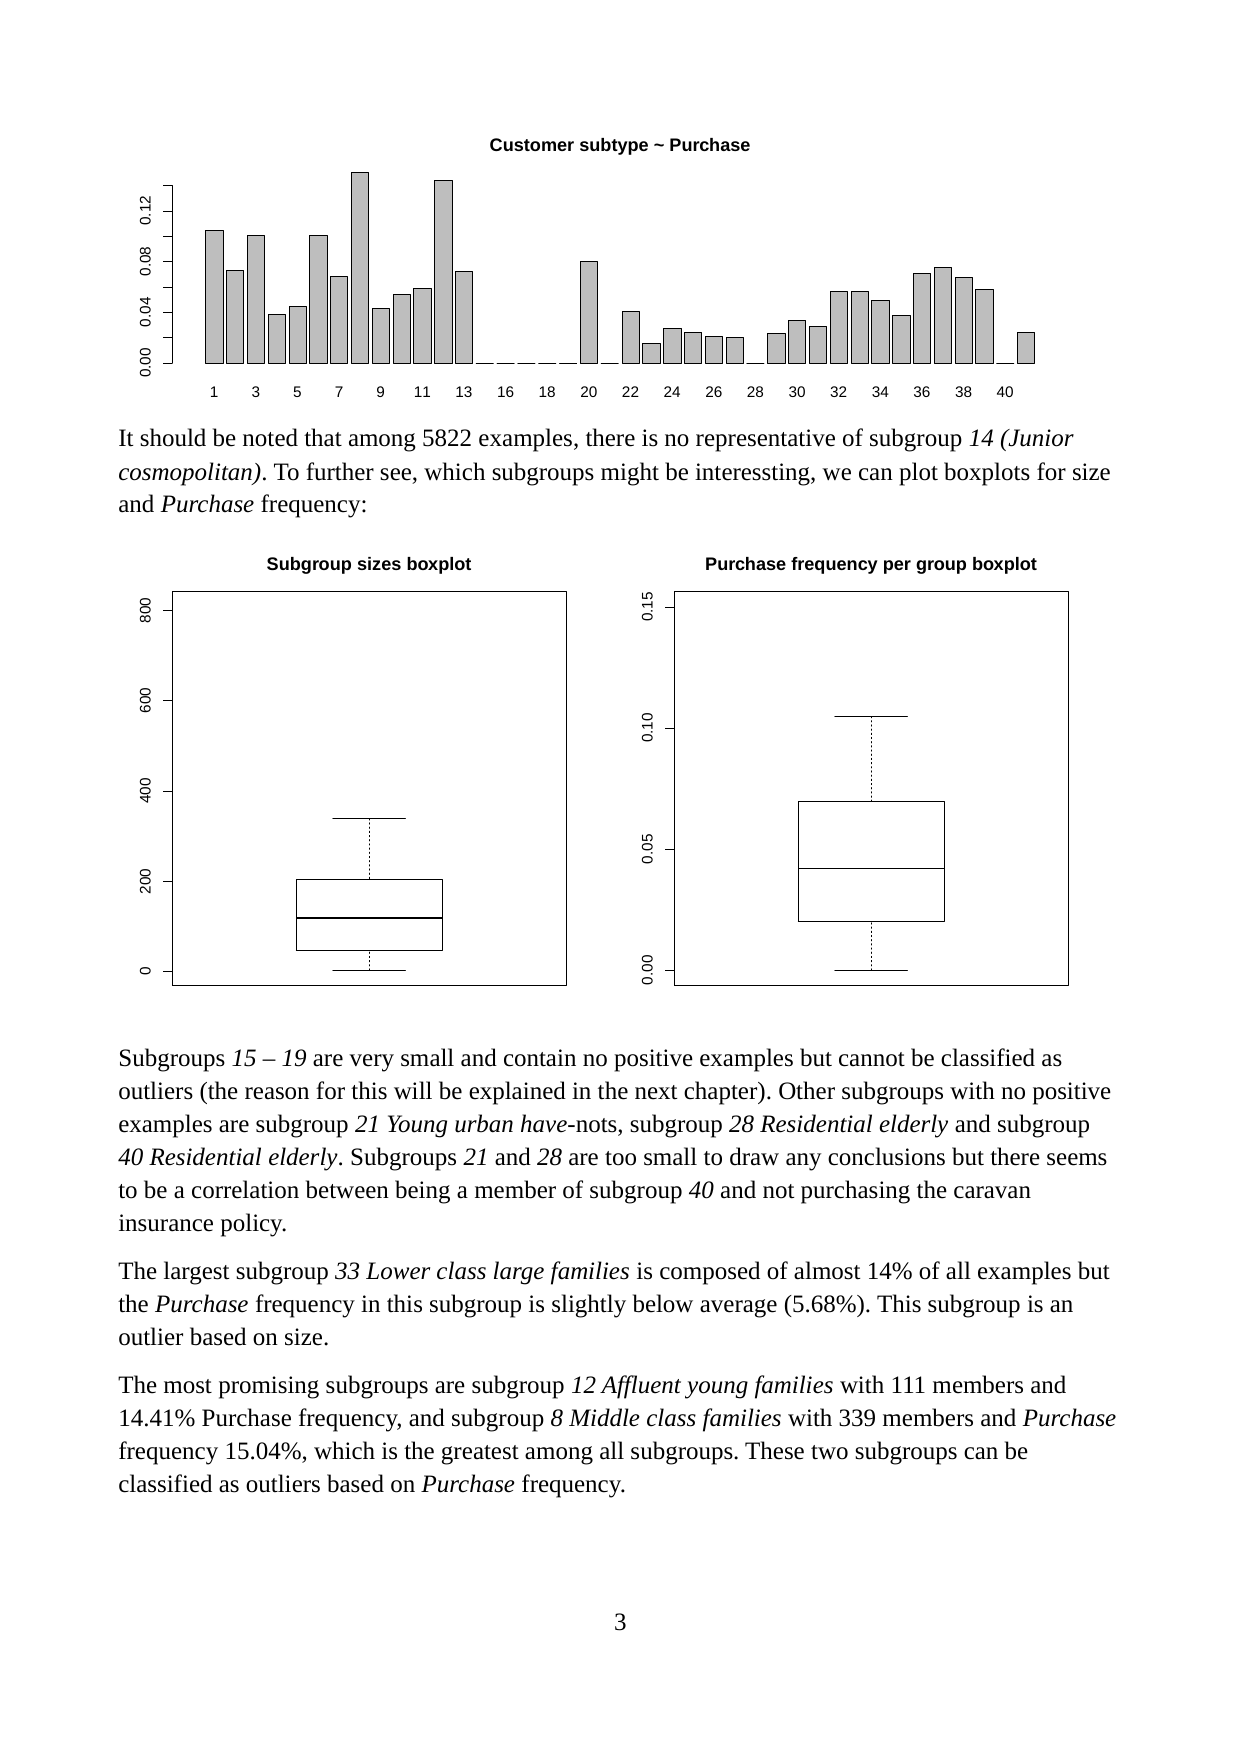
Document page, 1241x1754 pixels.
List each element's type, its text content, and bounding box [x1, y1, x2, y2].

text Subgroups 15 – 19 are very small and contain no positive examples but cannot be classified as outliers (the reason for this will be explained in the next chapter). Other subgroups with no positive examples are subgroup 21 Young urban have-nots, subgroup 28 Residential elderly and subgroup 40 Residential elderly. Subgroups 21 and 28 are too small to draw any conclusions but there seems to be a correlation between being a member of subgroup 40 and not purchasing the caravan insurance policy. [118, 1039, 1122, 1237]
text The most promising subgroups are subgroup 12 Affluent young families with 111 members and 14.41% Purchase frequency, and subgroup 8 Middle class families with 339 members and Purchase frequency 15.04%, which is the greatest among all subgroups. These two subgroups can be classified as outliers based on Purchase frequency. [118, 1370, 1122, 1498]
text The largest subgroup 33 Lower class large families is composed of almost 14% of all examples but the Purchase frequency in this subgroup is slightly below average (5.68%). This subgroup is an outlier based on size. [118, 1256, 1122, 1351]
text It should be noted that among 5822 examples, there is no representative of subgroup 14 (Junior cosmopolitan). To further see, which subgroups might be interessting, we can plot boxplots for size and Purchase frequency: [118, 419, 1122, 518]
